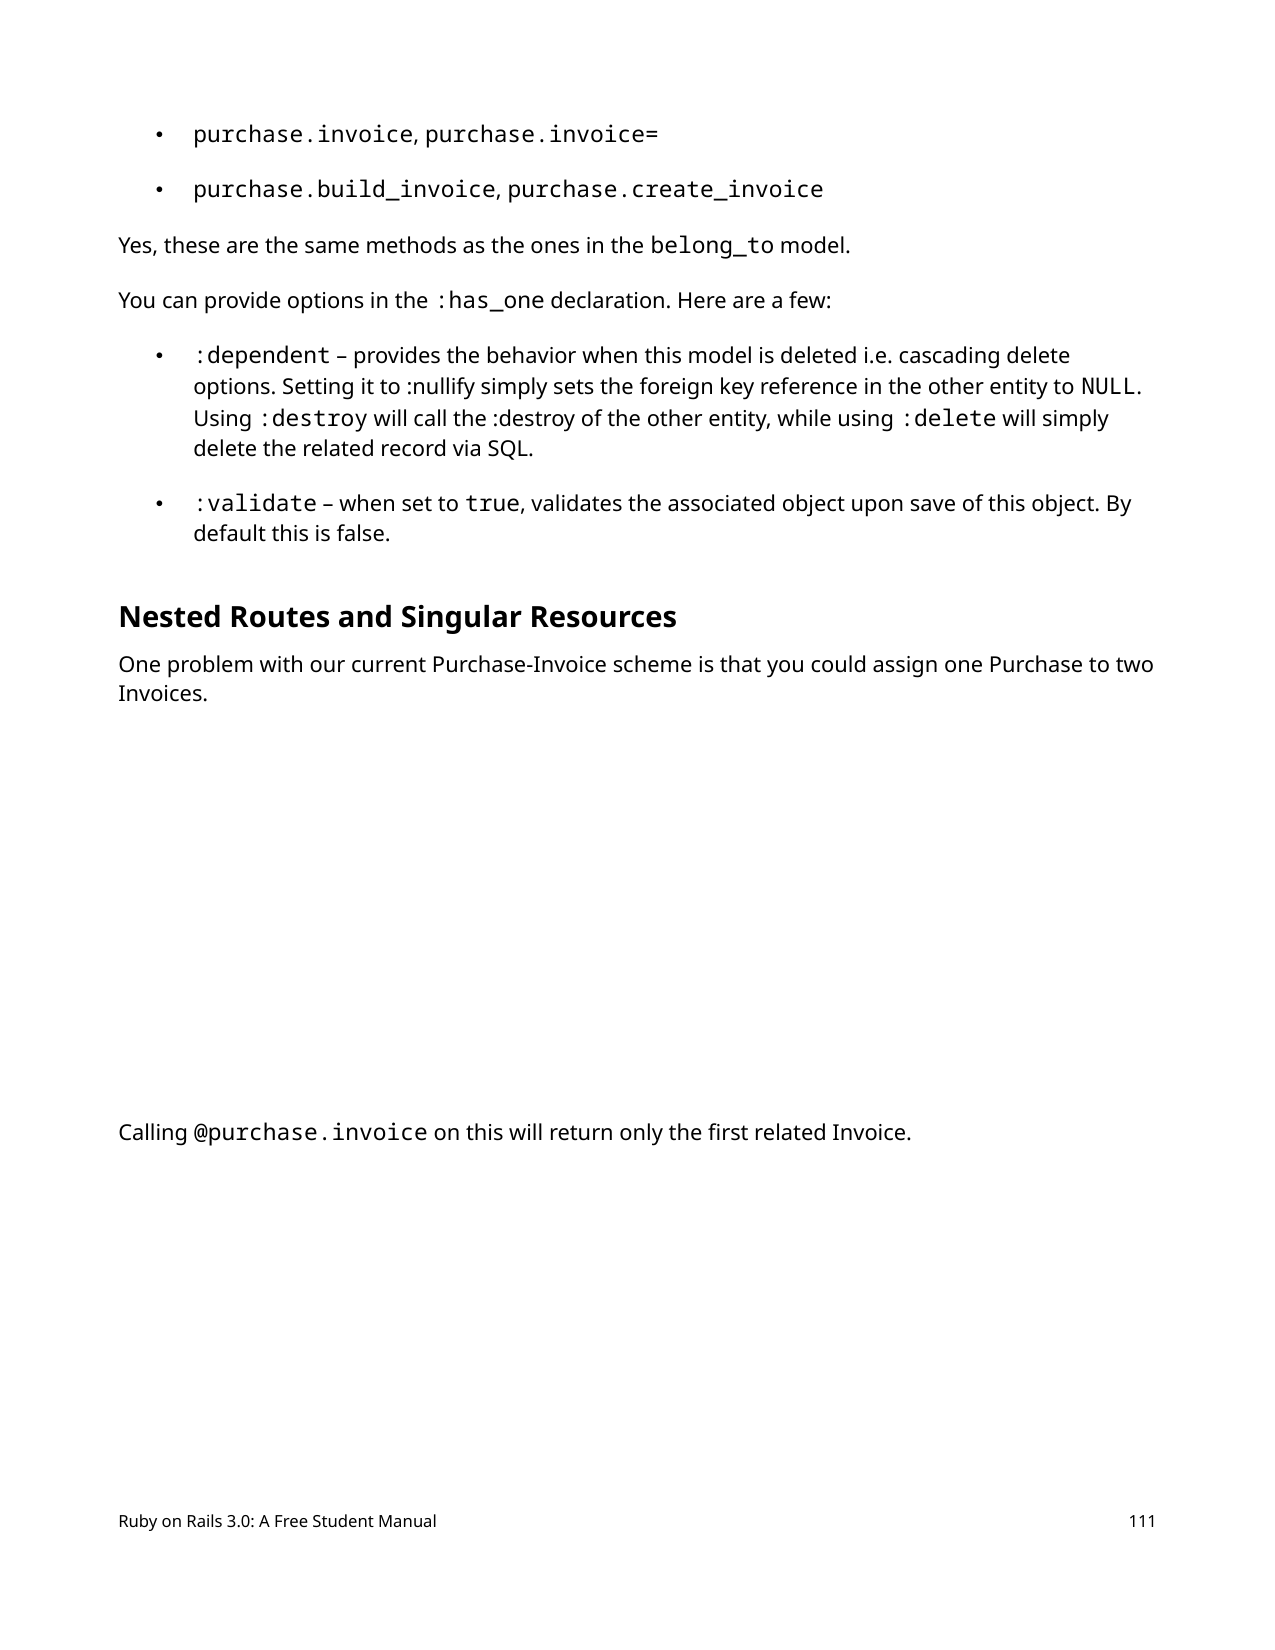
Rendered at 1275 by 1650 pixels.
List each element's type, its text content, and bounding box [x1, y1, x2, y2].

text One problem with our current Purchase-Invoice scheme is that you could assign one Purchase to two Invoices. [118, 649, 1157, 708]
text Calling @purchase.invoice on this will return only the first related Invoice. [118, 1116, 1157, 1147]
list :dependent – provides the behavior when this model is deleted i.e. cascading delete options. Setting it to :nullify simply sets the foreign key reference in the other entity to NULL. Using :destroy will call the :destroy of the other entity, while using :delete will simply delete the related record via SQL. [156, 339, 1157, 462]
text Yes, these are the same methods as the ones in the belong_to model. [118, 228, 1157, 260]
text You can provide options in the :has_one declaration. Here are a few: [118, 284, 1157, 315]
list purchase.invoice, purchase.invoice= [156, 118, 1157, 149]
list :validate – when set to true, validates the associated object upon save of this object. By default this is false. [156, 486, 1157, 547]
subtitle Nested Routes and Singular Resources [118, 596, 1157, 636]
list purchase.build_invoice, purchase.create_invoice [156, 173, 1157, 204]
